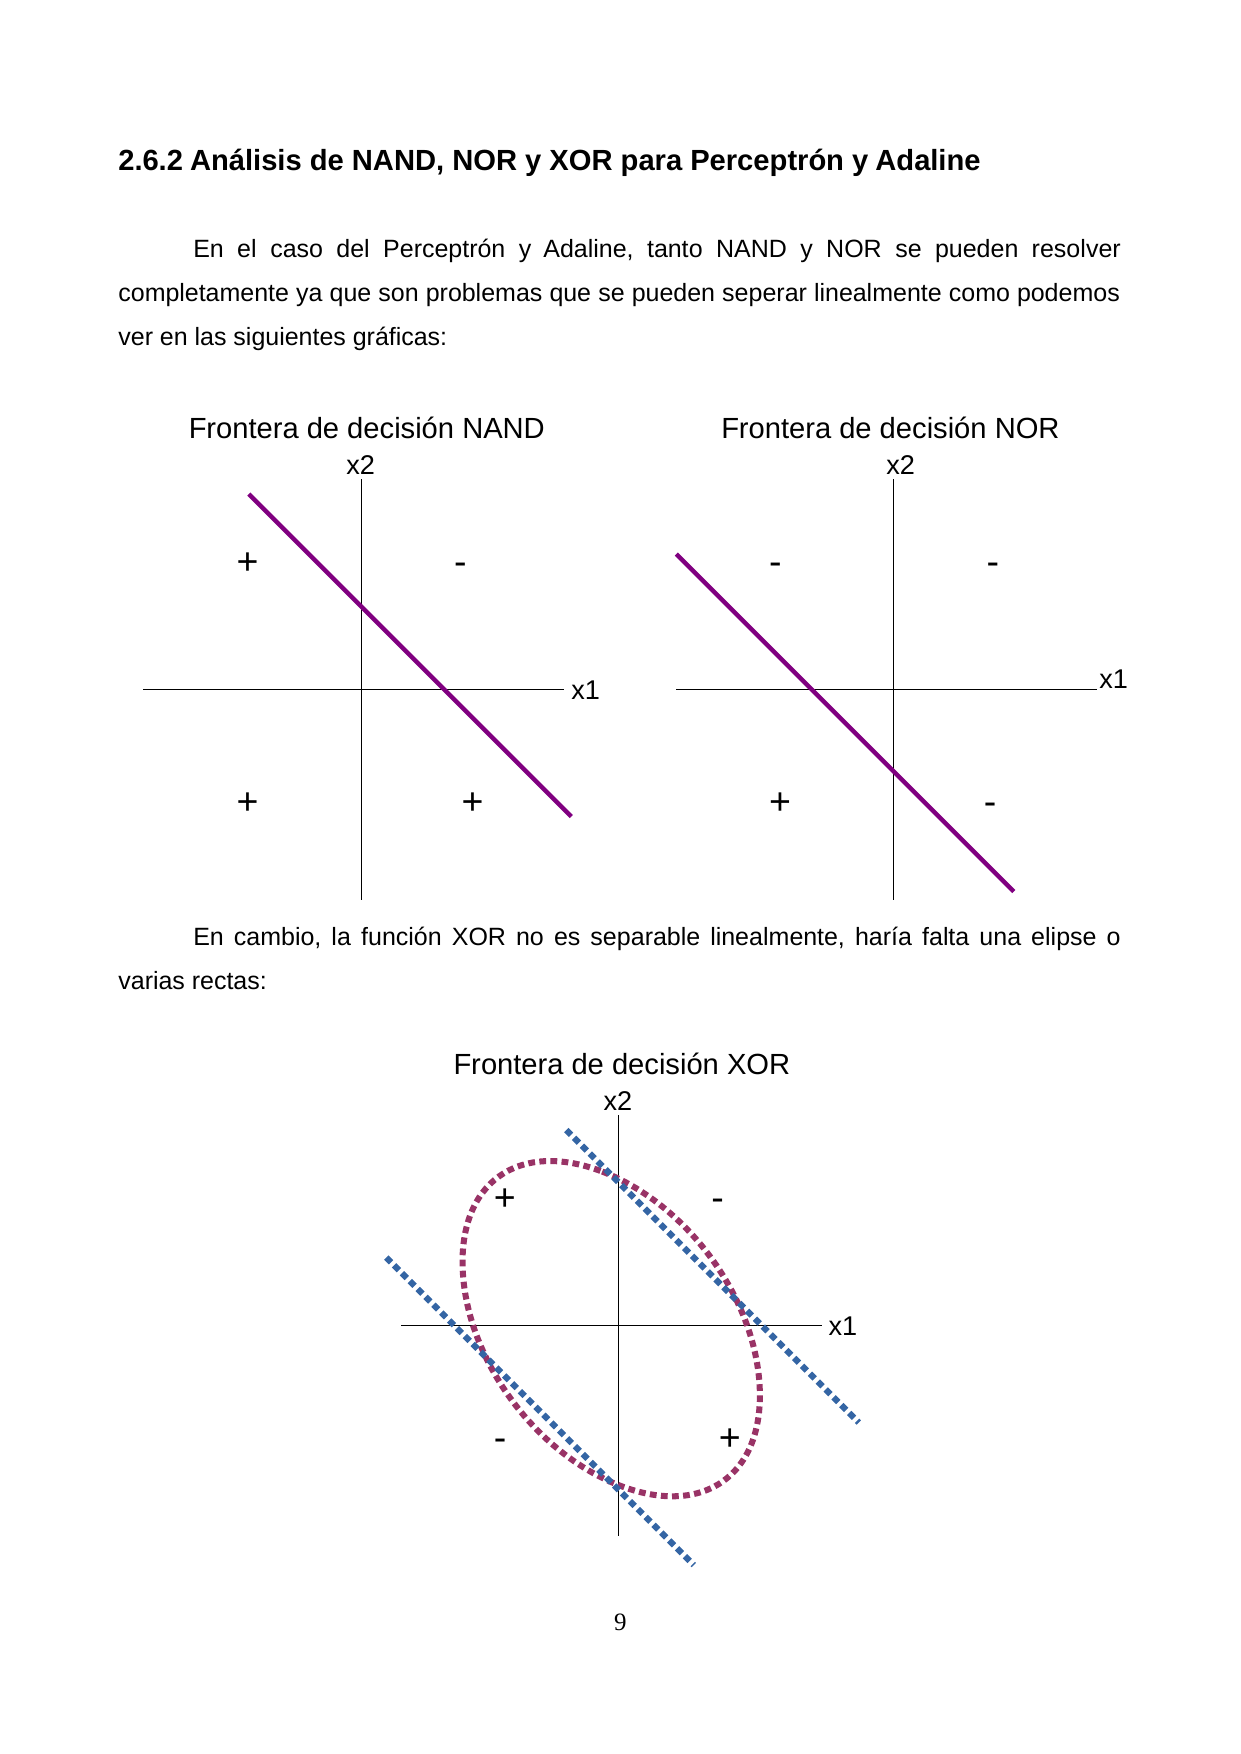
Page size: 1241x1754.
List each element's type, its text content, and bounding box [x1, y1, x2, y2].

subtitle 2.6.2 Análisis de NAND, NOR y XOR para Perceptrón y Adaline [118, 143, 1122, 177]
subtitle En cambio, la función XOR no es separable linealmente, haría falta una elipse o varias rectas: [118, 918, 1122, 995]
text En el caso del Perceptrón y Adaline, tanto NAND y NOR se pueden resolver completamente ya que son problemas que se pueden seperar linealmente como podemos ver en las siguientes gráficas: [118, 230, 1122, 350]
